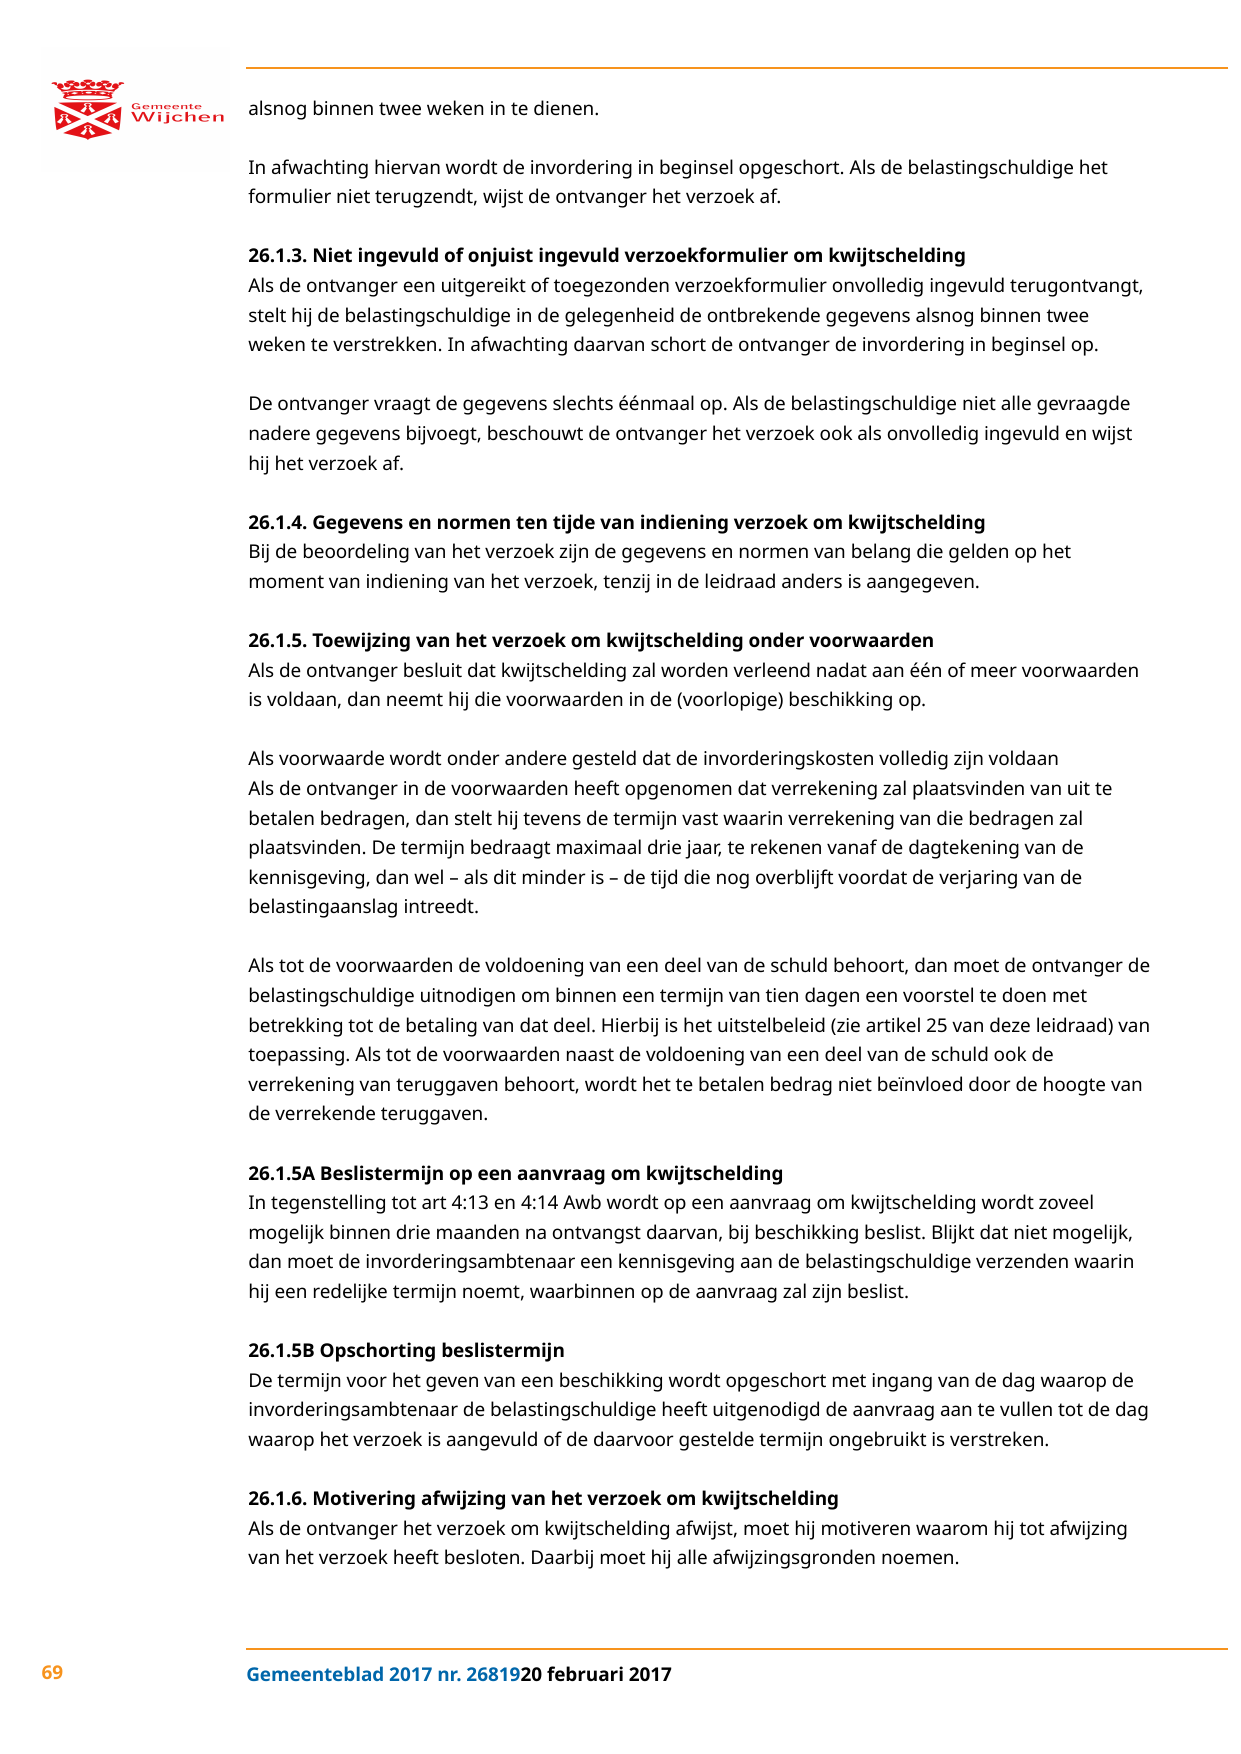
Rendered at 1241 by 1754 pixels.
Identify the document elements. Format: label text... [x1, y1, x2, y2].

text Als de ontvanger het verzoek om kwijtschelding afwijst, moet hij motiveren waarom hij tot afwijzing van het verzoek heeft besloten. Daarbij moet hij alle afwijzingsgronden noemen. [248, 1515, 1152, 1570]
text Als tot de voorwaarden de voldoening van een deel van de schuld behoort, dan moet de ontvanger de belastingschuldige uitnodigen om binnen een termijn van tien dagen een voorstel te doen met betrekking tot de betaling van dat deel. Hierbij is het uitstelbeleid (zie artikel 25 van deze leidraad) van toepassing. Als tot de voorwaarden naast de voldoening van een deel van de schuld ook de verrekening van teruggaven behoort, wordt het te betalen bedrag niet beïnvloed door de hoogte van de verrekende teruggaven. [248, 953, 1152, 1126]
text De ontvanger vraagt de gegevens slechts éénmaal op. Als de belastingschuldige niet alle gevraagde nadere gegevens bijvoegt, beschouwt de ontvanger het verzoek ook als onvolledig ingevuld en wijst hij het verzoek af. [248, 391, 1152, 476]
text In tegenstelling tot art 4:13 en 4:14 Awb wordt op een aanvraag om kwijtschelding wordt zoveel mogelijk binnen drie maanden na ontvangst daarvan, bij beschikking beslist. Blijkt dat niet mogelijk, dan moet de invorderingsambtenaar een kennisgeving aan de belastingschuldige verzenden waarin hij een redelijke termijn noemt, waarbinnen op de aanvraag zal zijn beslist. [248, 1189, 1152, 1304]
text 26.1.5. Toewijzing van het verzoek om kwijtschelding onder voorwaarden [248, 627, 1152, 653]
text De termijn voor het geven van een beschikking wordt opgeschort met ingang van de dag waarop de invorderingsambtenaar de belastingschuldige heeft uitgenodigd de aanvraag aan te vullen tot de dag waarop het verzoek is aangevuld of de daarvoor gestelde termijn ongebruikt is verstreken. [248, 1367, 1152, 1452]
text Als de ontvanger besluit dat kwijtschelding zal worden verleend nadat aan één of meer voorwaarden is voldaan, dan neemt hij die voorwaarden in de (voorlopige) beschikking op. [248, 657, 1152, 712]
text Als de ontvanger een uitgereikt of toegezonden verzoekformulier onvolledig ingevuld terugontvangt, stelt hij de belastingschuldige in de gelegenheid de ontbrekende gegevens alsnog binnen twee weken te verstrekken. In afwachting daarvan schort de ontvanger de invordering in beginsel op. [248, 272, 1152, 357]
picture [41, 47, 231, 172]
text 26.1.6. Motivering afwijzing van het verzoek om kwijtschelding [248, 1485, 1152, 1511]
text 26.1.5A Beslistermijn op een aanvraag om kwijtschelding [248, 1160, 1152, 1186]
text 26.1.5B Opschorting beslistermijn [248, 1337, 1152, 1363]
text alsnog binnen twee weken in te dienen. [248, 95, 1152, 121]
text In afwachting hiervan wordt de invordering in beginsel opgeschort. Als de belastingschuldige het formulier niet terugzendt, wijst de ontvanger het verzoek af. [248, 154, 1152, 209]
text Als de ontvanger in de voorwaarden heeft opgenomen dat verrekening zal plaatsvinden van uit te betalen bedragen, dan stelt hij tevens de termijn vast waarin verrekening van die bedragen zal plaatsvinden. De termijn bedraagt maximaal drie jaar, te rekenen vanaf de dagtekening van de kennisgeving, dan wel – als dit minder is – de tijd die nog overblijft voordat de verjaring van de belastingaanslag intreedt. [248, 775, 1152, 919]
text 26.1.4. Gegevens en normen ten tijde van indiening verzoek om kwijtschelding [248, 509, 1152, 535]
text Bij de beoordeling van het verzoek zijn de gegevens en normen van belang die gelden op het moment van indiening van het verzoek, tenzij in de leidraad anders is aangegeven. [248, 538, 1152, 594]
text Als voorwaarde wordt onder andere gesteld dat de invorderingskosten volledig zijn voldaan [248, 746, 1152, 771]
text 26.1.3. Niet ingevuld of onjuist ingevuld verzoekformulier om kwijtschelding [248, 243, 1152, 268]
